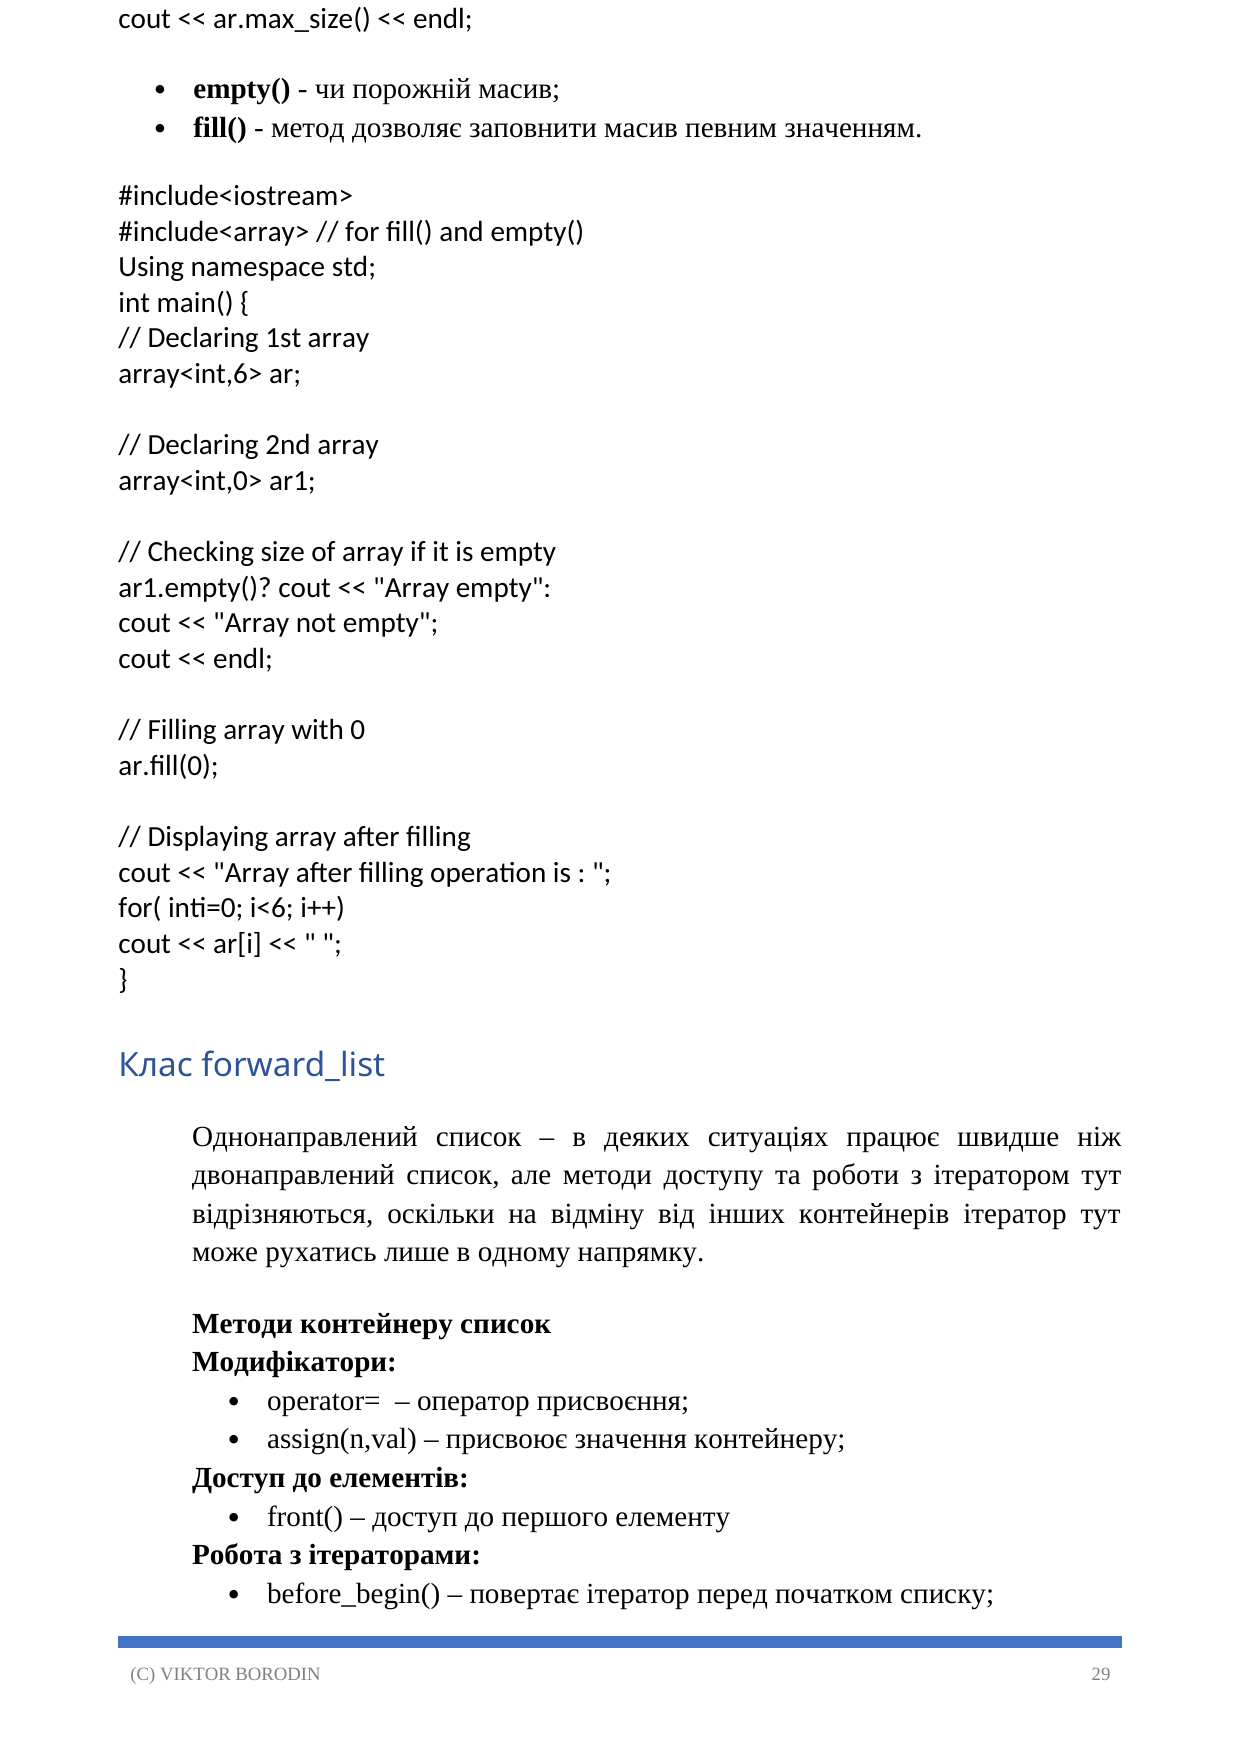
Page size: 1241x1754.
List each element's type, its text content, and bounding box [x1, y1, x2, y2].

text Робота з ітераторами: [192, 1537, 1122, 1571]
text ar.fill(0); [118, 747, 1122, 783]
text cout << ar[i] << " "; [118, 925, 1122, 961]
list fill() - метод дозволяє заповнити масив певним значенням. [156, 110, 1122, 143]
text // Filling array with 0 [118, 711, 1122, 747]
text // Displaying array after filling [118, 818, 1122, 854]
list before_begin() – повертає ітератор перед початком списку; [229, 1576, 1122, 1609]
text } [118, 961, 1122, 996]
text cout << "Array not empty"; [118, 604, 1122, 640]
text cout << "Array after filling operation is : "; [118, 854, 1122, 889]
text Однонаправлений список – в деяких ситуаціях працює швидше ніж двонаправлений список, але методи доступу та роботи з ітератором тут відрізняються, оскільки на відміну від інших контейнерів ітератор тут може рухатись лише в одному напрямку. [192, 1119, 1122, 1268]
text // Checking size of array if it is empty [118, 533, 1122, 569]
text int main() { [118, 284, 1122, 319]
text Модифікатори: [192, 1344, 1122, 1378]
text array<int,6> ar; [118, 355, 1122, 391]
subtitle Клас forward_list [118, 1040, 1122, 1086]
text Доступ до елементів: [192, 1460, 1122, 1494]
text Using namespace std; [118, 248, 1122, 284]
text ar1.empty()? cout << "Array empty": [118, 569, 1122, 604]
text cout << ar.max_size() << endl; [118, 0, 1122, 36]
text #include<iostream> [118, 177, 1122, 213]
list front() – доступ до першого елементу [229, 1499, 1122, 1532]
text array<int,0> ar1; [118, 462, 1122, 498]
list assign(n,val) – присвоює значення контейнеру; [229, 1422, 1122, 1455]
list operator= – оператор присвоєння; [229, 1383, 1122, 1417]
text Методи контейнеру список [192, 1306, 1122, 1339]
text cout << endl; [118, 640, 1122, 676]
text for( inti=0; i<6; i++) [118, 889, 1122, 925]
text // Declaring 1st array [118, 319, 1122, 355]
text #include<array> // for fill() and empty() [118, 213, 1122, 248]
list empty() - чи порожній масив; [156, 71, 1122, 105]
text // Declaring 2nd array [118, 426, 1122, 462]
